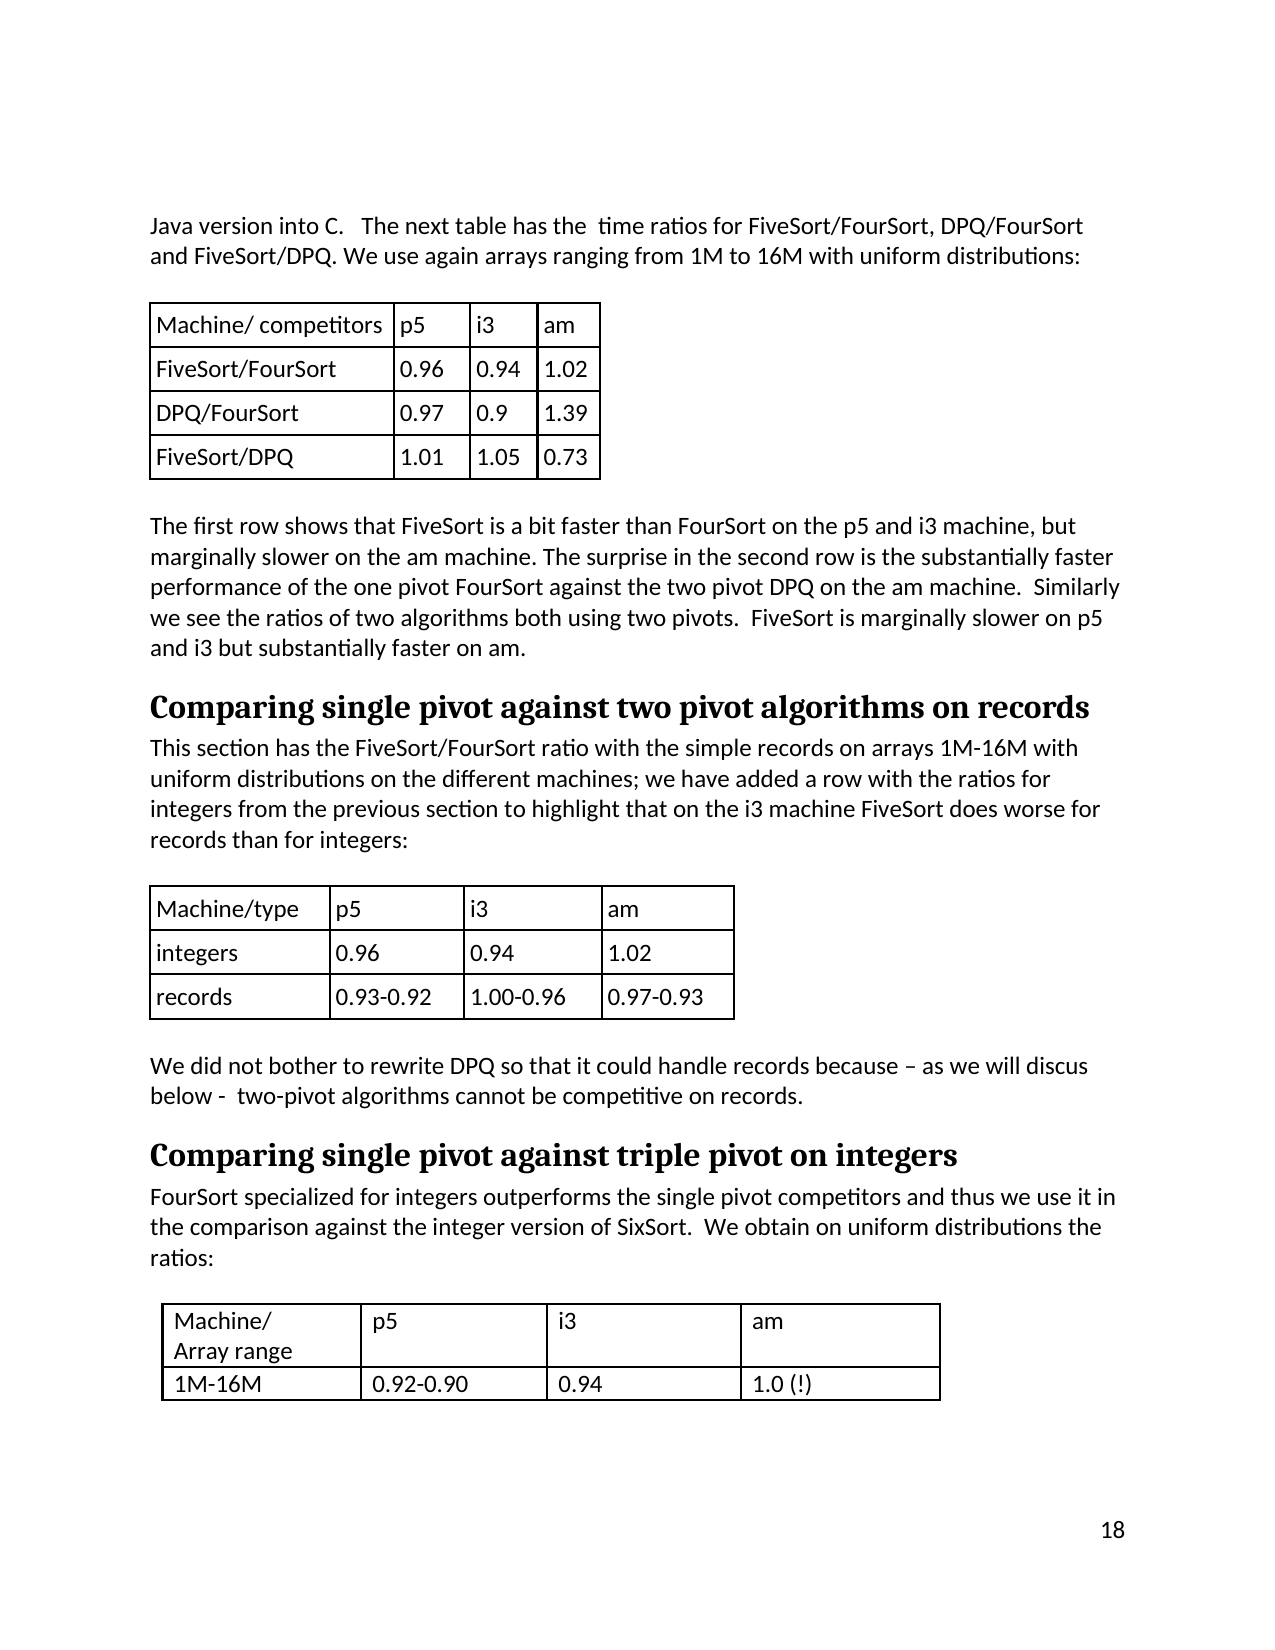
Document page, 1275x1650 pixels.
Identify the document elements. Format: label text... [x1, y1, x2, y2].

table_header i3 [471, 304, 536, 346]
table_cell 1M-16M [164, 1368, 360, 1398]
table_cell FiveSort/FourSort [151, 348, 393, 390]
text We did not bother to rewrite DPQ so that it could handle records because – as we will discus below - two-pivot algorithms cannot be competitive on records. [150, 1050, 1125, 1111]
table_header Machine/ competitors [151, 304, 393, 346]
table_cell 1.00-0.96 [465, 975, 601, 1017]
text The first row shows that FiveSort is a bit faster than FourSort on the p5 and i3 machine, but marginally slower on the am machine. The surprise in the second row is the substantially faster performance of the one pivot FourSort against the two pivot DPQ on the am machine. Similarly we see the ratios of two algorithms both using two pivots. FiveSort is marginally slower on p5 and i3 but substantially faster on am. [150, 510, 1125, 663]
subtitle Comparing single pivot against two pivot algorithms on records [150, 688, 1125, 726]
table_header i3 [465, 887, 601, 929]
table_cell 0.93-0.92 [331, 975, 463, 1017]
text FourSort specialized for integers outperforms the single pivot competitors and thus we use it in the comparison against the integer version of SixSort. We obtain on uniform distributions the ratios: [150, 1181, 1125, 1272]
table_cell 0.94 [548, 1368, 740, 1398]
table_cell 1.39 [539, 392, 599, 434]
table_cell 1.05 [471, 436, 536, 478]
table_cell 0.9 [471, 392, 536, 434]
table_cell FiveSort/DPQ [151, 436, 393, 478]
table_header am [603, 887, 733, 929]
table_cell 0.96 [395, 348, 469, 390]
table_cell 0.97 [395, 392, 469, 434]
table_cell 1.0 (!) [742, 1368, 939, 1398]
table_cell records [151, 975, 329, 1017]
table_cell 0.92-0.90 [362, 1368, 546, 1398]
subtitle Comparing single pivot against triple pivot on integers [150, 1136, 1125, 1174]
table_cell 0.73 [539, 436, 599, 478]
table_header am [742, 1305, 939, 1366]
table_cell 0.96 [331, 931, 463, 973]
table_cell integers [151, 931, 329, 973]
table_cell 0.94 [471, 348, 536, 390]
table_cell 1.02 [539, 348, 599, 390]
table_cell DPQ/FourSort [151, 392, 393, 434]
table_header i3 [548, 1305, 740, 1366]
table_header Machine/type [151, 887, 329, 929]
table_header am [539, 304, 599, 346]
table_header p5 [395, 304, 469, 346]
table_cell 0.97-0.93 [603, 975, 733, 1017]
text This section has the FiveSort/FourSort ratio with the simple records on arrays 1M-16M with uniform distributions on the different machines; we have added a row with the ratios for integers from the previous section to highlight that on the i3 machine FiveSort does worse for records than for integers: [150, 733, 1125, 855]
table_header p5 [331, 887, 463, 929]
text Java version into C. The next table has the time ratios for FiveSort/FourSort, DPQ/FourSort and FiveSort/DPQ. We use again arrays ranging from 1M to 16M with uniform distributions: [150, 210, 1125, 271]
table_header Machine/ Array range [164, 1305, 360, 1366]
table_cell 1.02 [603, 931, 733, 973]
table_cell 1.01 [395, 436, 469, 478]
table_cell 0.94 [465, 931, 601, 973]
table_header p5 [362, 1305, 546, 1366]
